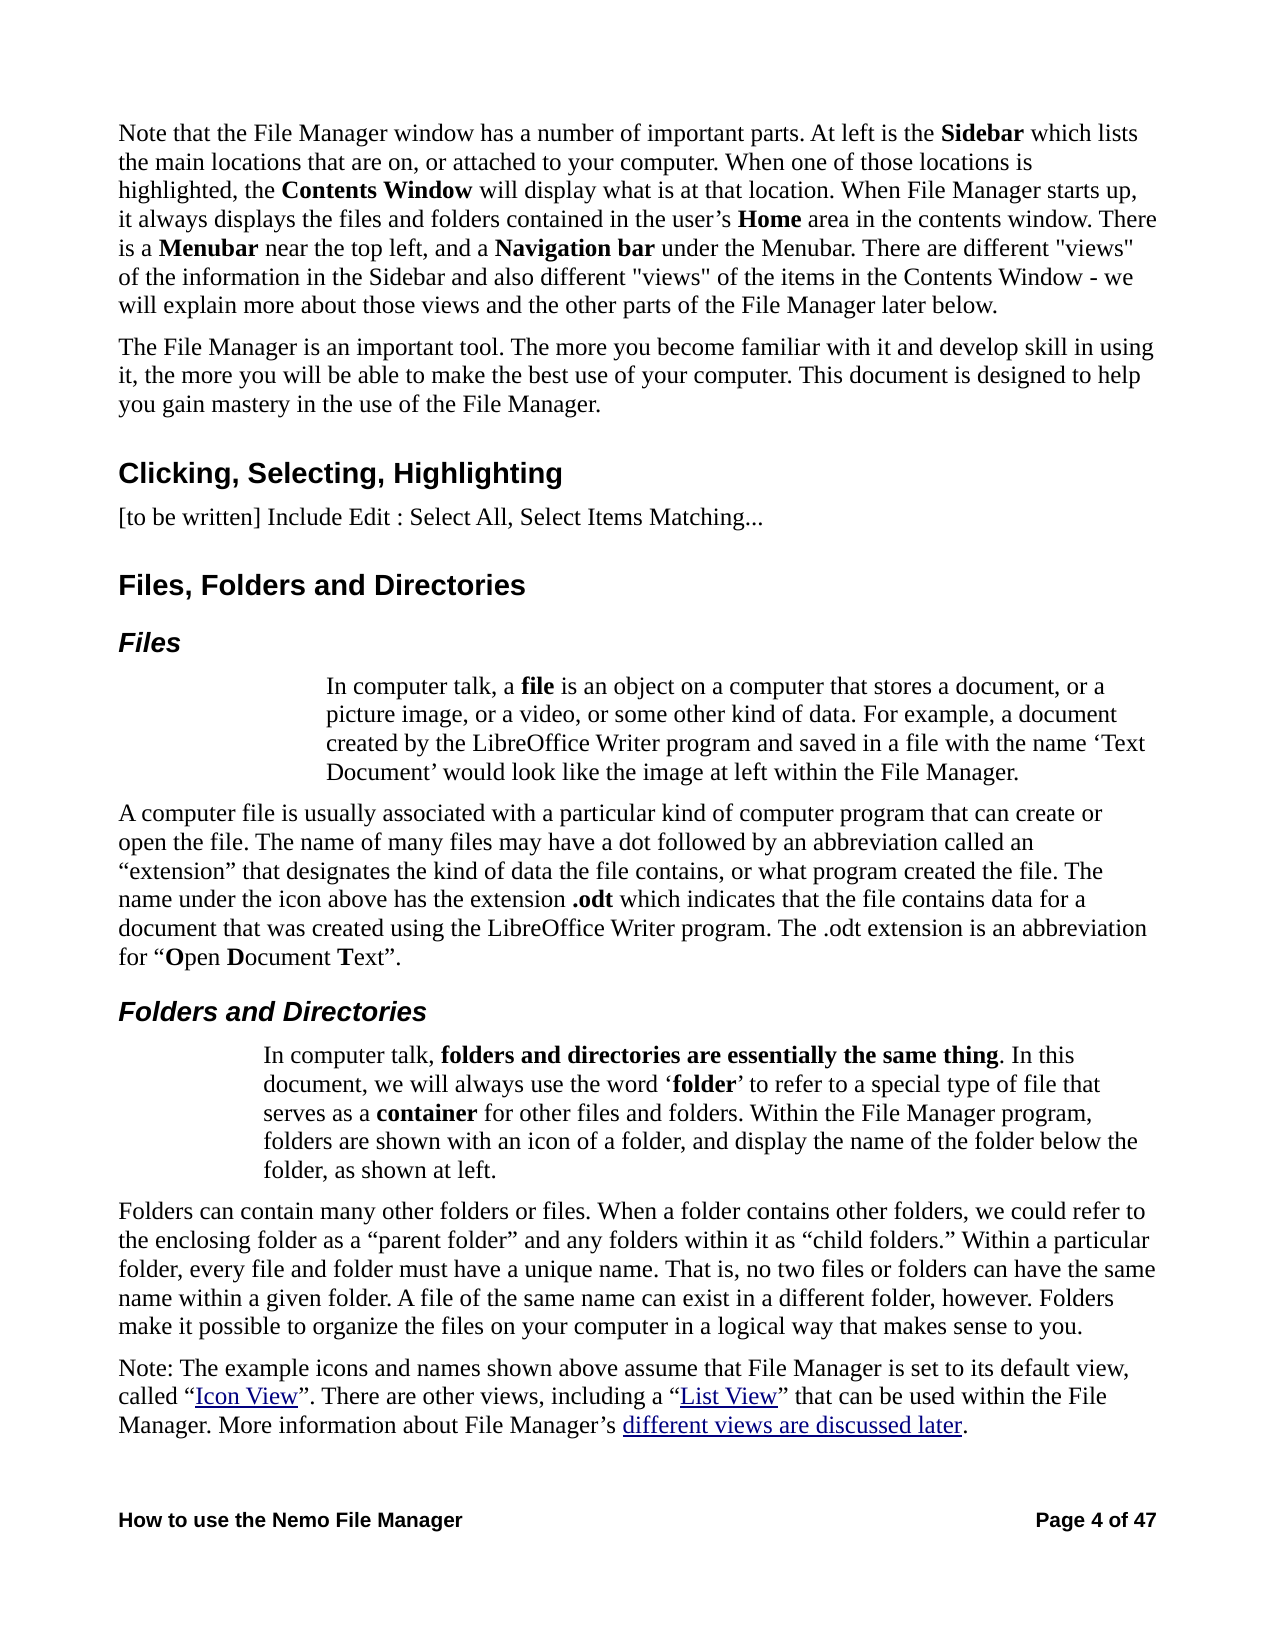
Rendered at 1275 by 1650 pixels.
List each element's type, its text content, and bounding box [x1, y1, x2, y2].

text A computer file is usually associated with a particular kind of computer program that can create or open the file. The name of many files may have a dot followed by an abbreviation called an “extension” that designates the kind of data the file contains, or what program created the file. The name under the icon above has the extension .odt which indicates that the file contains data for a document that was created using the LibreOffice Writer program. The .odt extension is an abbreviation for “Open Document Text”. [118, 798, 1157, 971]
text In computer talk, a file is an object on a computer that stores a document, or a picture image, or a video, or some other kind of data. For example, a document created by the LibreOffice Writer program and saved in a file with the name ‘Text Document’ would look like the image at left within the File Manager. [118, 671, 1157, 786]
text The File Manager is an important tool. The more you become familiar with it and develop skill in using it, the more you will be able to make the best use of your computer. This document is designed to help you gain mastery in the use of the File Manager. [118, 332, 1157, 418]
text [to be written] Include Edit : Select All, Select Items Matching... [118, 502, 1157, 530]
subtitle Clicking, Selecting, Highlighting [118, 456, 1157, 489]
subtitle Files [118, 626, 1157, 658]
text Folders can contain many other folders or files. When a folder contains other folders, we could refer to the enclosing folder as a “parent folder” and any folders within it as “child folders.” Within a particular folder, every file and folder must have a unique name. That is, no two files or folders can have the same name within a given folder. A file of the same name can exist in a different folder, however. Folders make it possible to organize the files on your computer in a logical way that makes sense to you. [118, 1196, 1157, 1340]
subtitle Files, Folders and Directories [118, 568, 1157, 601]
text In computer talk, folders and directories are essentially the same thing. In this document, we will always use the word ‘folder’ to refer to a special type of file that serves as a container for other files and folders. Within the File Manager program, folders are shown with an icon of a folder, and display the name of the folder below the folder, as shown at left. [118, 1040, 1157, 1184]
text Note: The example icons and names shown above assume that File Manager is set to its default view, called “Icon View”. There are other views, including a “List View” that can be used within the File Manager. More information about File Manager’s different views are discussed later. [118, 1353, 1157, 1439]
subtitle Folders and Directories [118, 996, 1157, 1028]
text Note that the File Manager window has a number of important parts. At left is the Sidebar which lists the main locations that are on, or attached to your computer. When one of those locations is highlighted, the Contents Window will display what is at that location. When File Manager starts up, it always displays the files and folders contained in the user’s Home area in the contents window. There is a Menubar near the top left, and a Navigation bar under the Menubar. There are different "views" of the information in the Sidebar and also different "views" of the items in the Contents Window - we will explain more about those views and the other parts of the File Manager later below. [118, 118, 1157, 319]
